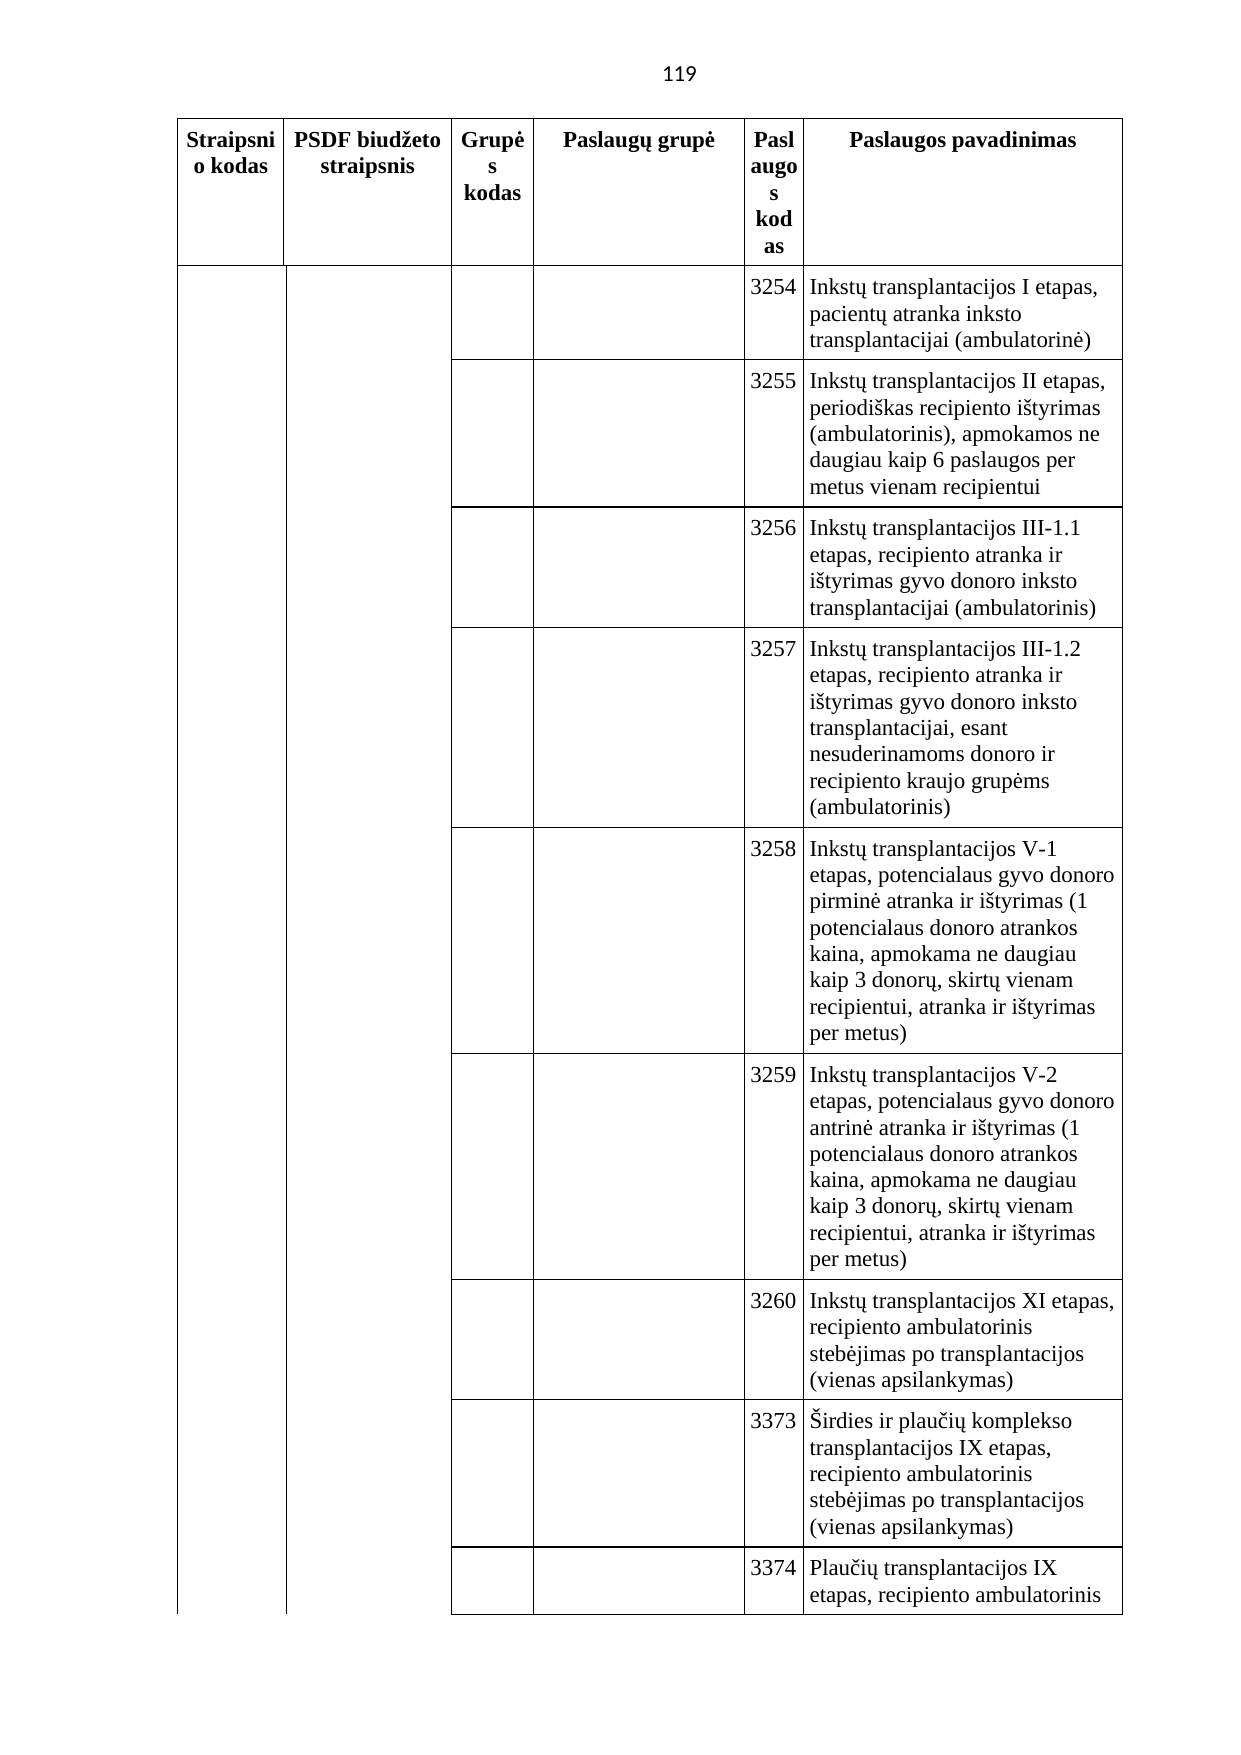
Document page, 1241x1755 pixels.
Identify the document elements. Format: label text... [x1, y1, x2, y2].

table_cell Inkstų transplantacijos I etapas, pacientų atranka inksto transplantacijai (ambulatorinė) [804, 266, 1122, 359]
table_cell [452, 266, 533, 359]
table_cell [178, 827, 286, 1053]
table_cell Inkstų transplantacijos III-1.2 etapas, recipiento atranka ir ištyrimas gyvo donoro inksto transplantacijai, esant nesuderinamoms donoro ir recipiento kraujo grupėms (ambulatorinis) [804, 628, 1122, 827]
table_cell [534, 1054, 744, 1279]
table_cell Inkstų transplantacijos V-2 etapas, potencialaus gyvo donoro antrinė atranka ir ištyrimas (1 potencialaus donoro atrankos kaina, apmokama ne daugiau kaip 3 donorų, skirtų vienam recipientui, atranka ir ištyrimas per metus) [804, 1054, 1122, 1279]
table_cell Inkstų transplantacijos V-1 etapas, potencialaus gyvo donoro pirminė atranka ir ištyrimas (1 potencialaus donoro atrankos kaina, apmokama ne daugiau kaip 3 donorų, skirtų vienam recipientui, atranka ir ištyrimas per metus) [804, 828, 1122, 1053]
table_cell [287, 827, 451, 1053]
table_cell 3254 [745, 266, 803, 359]
table_cell [178, 359, 286, 506]
table_cell [452, 508, 533, 627]
table_cell [452, 828, 533, 1053]
table_cell 3256 [745, 508, 803, 627]
table_header Paslaugos pavadinimas [804, 119, 1122, 265]
table_cell 3257 [745, 628, 803, 827]
table_cell [287, 506, 451, 627]
table_cell 3258 [745, 828, 803, 1053]
table_cell [287, 627, 451, 827]
table_cell [287, 266, 451, 359]
table_header Paslaugų grupė [534, 119, 744, 265]
table_cell [452, 360, 533, 506]
table_cell [178, 1053, 286, 1279]
table_cell 3260 [745, 1280, 803, 1399]
table_header Grupės kodas [452, 119, 533, 265]
table_cell [287, 1399, 451, 1546]
table_cell [287, 1546, 451, 1614]
table_cell [178, 627, 286, 827]
table_cell [178, 1279, 286, 1399]
table_cell [534, 266, 744, 359]
table_cell [178, 506, 286, 627]
table_cell Širdies ir plaučių komplekso transplantacijos IX etapas, recipiento ambulatorinis stebėjimas po transplantacijos (vienas apsilankymas) [804, 1400, 1122, 1546]
table_header Straipsnio kodas [178, 119, 283, 265]
table_cell [534, 1548, 744, 1614]
table_cell 3374 [745, 1548, 803, 1614]
table_cell Plaučių transplantacijos IX etapas, recipiento ambulatorinis [804, 1548, 1122, 1614]
table_cell [287, 1053, 451, 1279]
table_cell [452, 628, 533, 827]
table_cell [534, 1280, 744, 1399]
table_cell 3259 [745, 1054, 803, 1279]
table_cell [287, 359, 451, 506]
table_cell Inkstų transplantacijos III-1.1 etapas, recipiento atranka ir ištyrimas gyvo donoro inksto transplantacijai (ambulatorinis) [804, 508, 1122, 627]
table_cell [452, 1054, 533, 1279]
table_cell [534, 508, 744, 627]
table_cell [178, 1546, 286, 1614]
table_cell 3255 [745, 360, 803, 506]
table_cell 3373 [745, 1400, 803, 1546]
table_header Paslaugos kodas [745, 119, 803, 265]
table_header PSDF biudžeto straipsnis [284, 119, 451, 265]
table_cell [178, 1399, 286, 1546]
table_cell [178, 266, 286, 359]
table_cell Inkstų transplantacijos XI etapas, recipiento ambulatorinis stebėjimas po transplantacijos (vienas apsilankymas) [804, 1280, 1122, 1399]
table_cell [452, 1400, 533, 1546]
table_cell [534, 828, 744, 1053]
table_cell [534, 360, 744, 506]
table_cell Inkstų transplantacijos II etapas, periodiškas recipiento ištyrimas (ambulatorinis), apmokamos ne daugiau kaip 6 paslaugos per metus vienam recipientui [804, 360, 1122, 506]
table_cell [452, 1280, 533, 1399]
table_cell [452, 1548, 533, 1614]
table_cell [534, 1400, 744, 1546]
table_cell [287, 1279, 451, 1399]
table_cell [534, 628, 744, 827]
